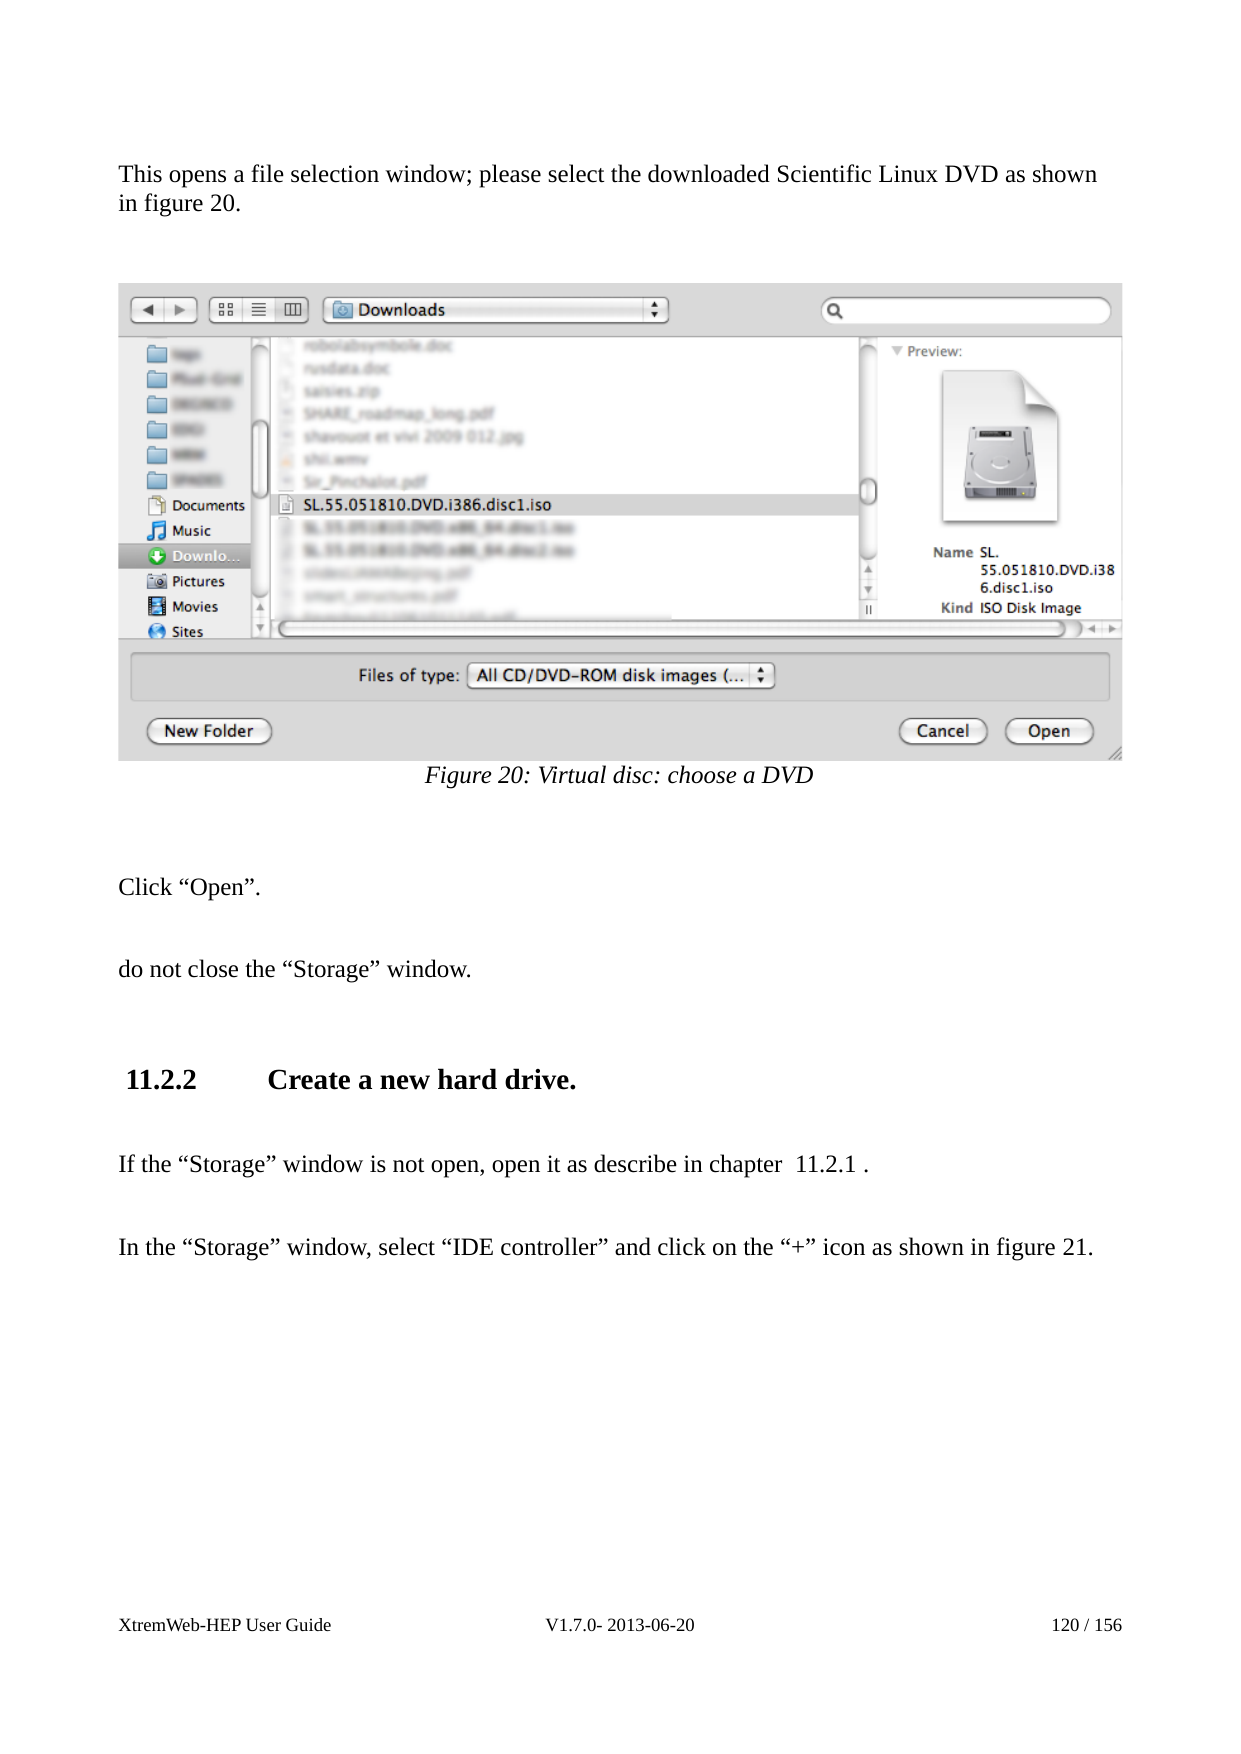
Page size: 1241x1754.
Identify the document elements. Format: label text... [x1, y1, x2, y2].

text This opens a file selection window; please select the downloaded Scientific Linux DVD as shown in figure 20. [118, 159, 1122, 217]
text Click “Open”. [118, 872, 1122, 901]
picture [118, 283, 1123, 761]
text If the “Storage” window is not open, open it as describe in chapter 11.2.1. [118, 1149, 1122, 1178]
text In the “Storage” window, select “IDE controller” and click on the “+” icon as shown in figure 21. [118, 1232, 1122, 1260]
subtitle Create a new hard drive. [118, 1062, 1122, 1095]
text Figure 20: Virtual disc: choose a DVD [118, 761, 1122, 789]
text do not close the “Storage” window. [118, 954, 1122, 983]
